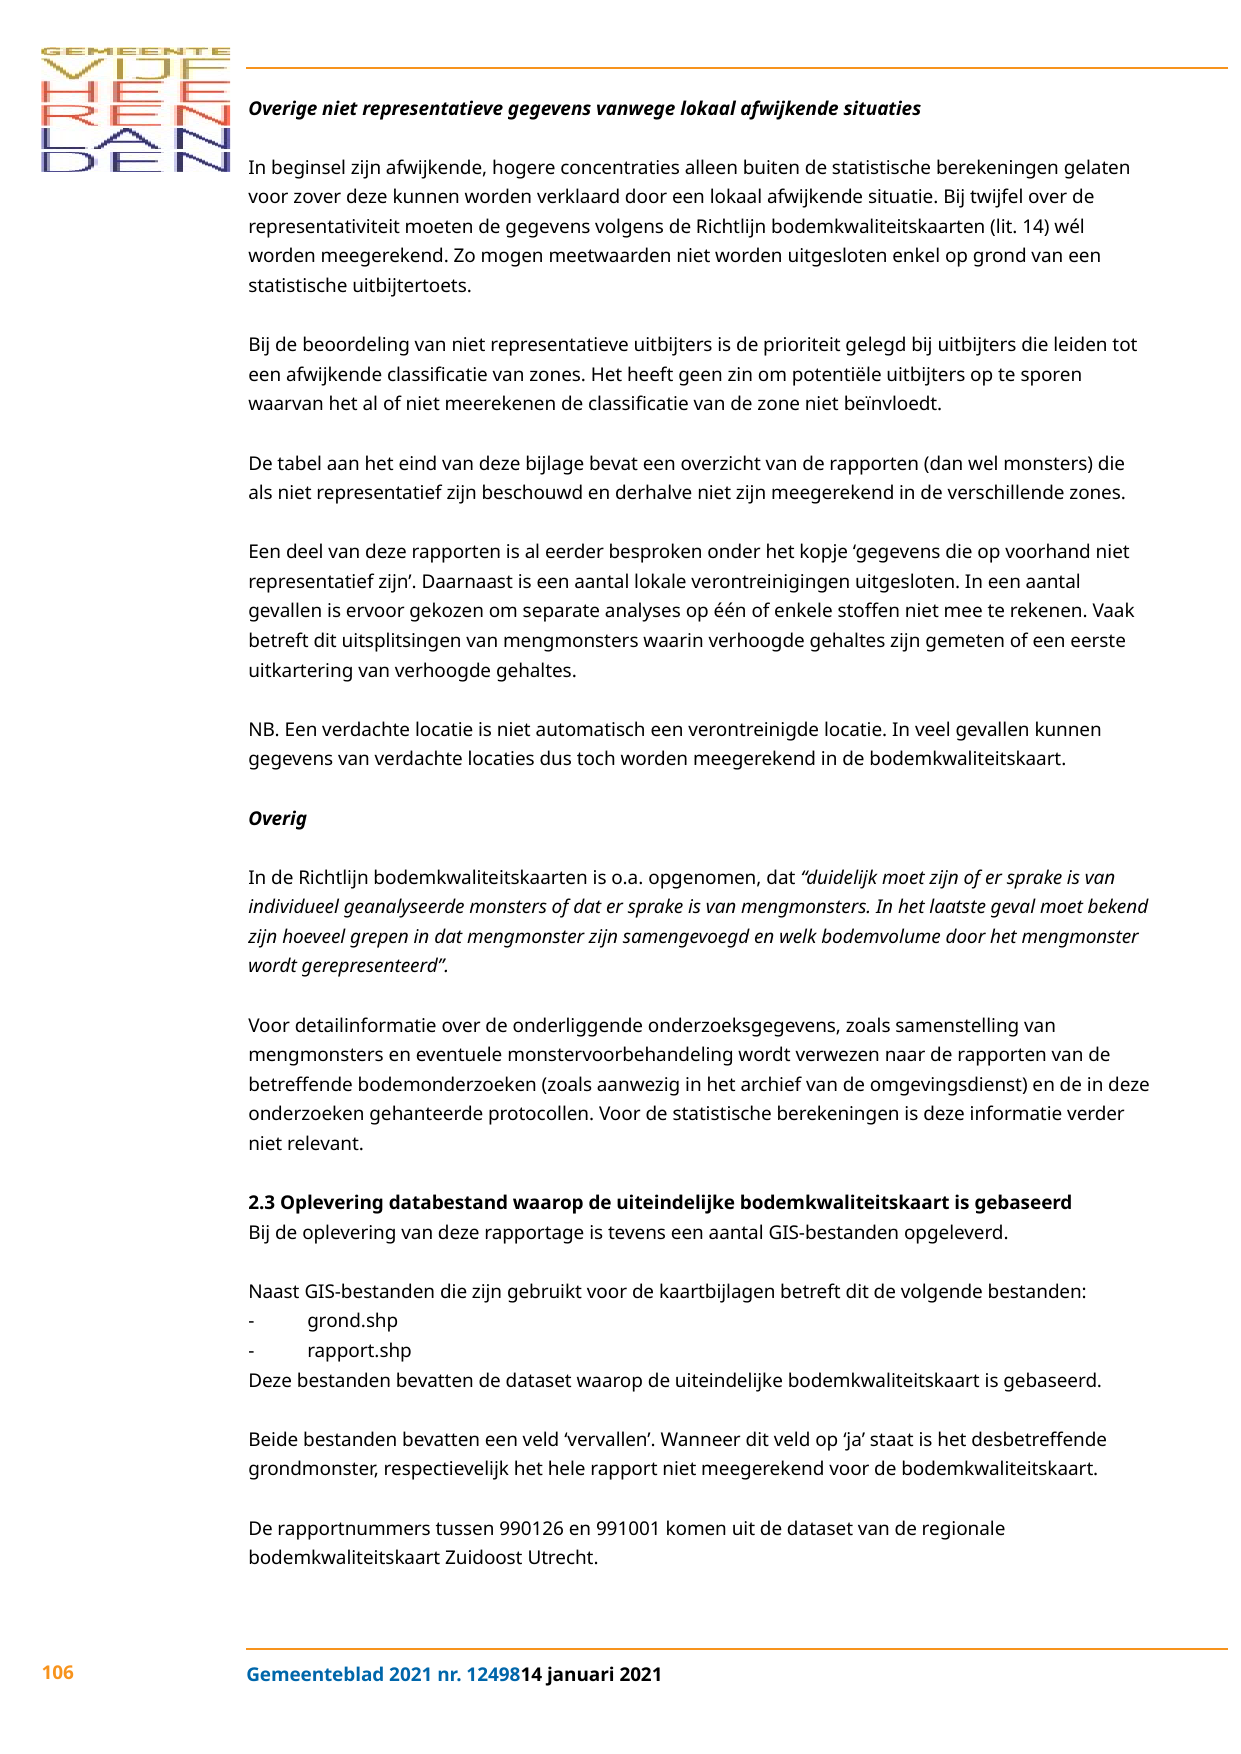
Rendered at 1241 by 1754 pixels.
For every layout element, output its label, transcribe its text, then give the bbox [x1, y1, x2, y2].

text Naast GIS-bestanden die zijn gebruikt voor de kaartbijlagen betreft dit de volgende bestanden: [248, 1278, 1152, 1304]
list grond.shp [248, 1308, 1152, 1333]
text Overig [248, 805, 1152, 831]
text Een deel van deze rapporten is al eerder besproken onder het kopje ‘gegevens die op voorhand niet representatief zijn’. Daarnaast is een aantal lokale verontreinigingen uitgesloten. In een aantal gevallen is ervoor gekozen om separate analyses op één of enkele stoffen niet mee te rekenen. Vaak betreft dit uitsplitsingen van mengmonsters waarin verhoogde gehaltes zijn gemeten of een eerste uitkartering van verhoogde gehaltes. [248, 538, 1152, 683]
text Bij de oplevering van deze rapportage is tevens een aantal GIS-bestanden opgeleverd. [248, 1219, 1152, 1245]
text In de Richtlijn bodemkwaliteitskaarten is o.a. opgenomen, dat “duidelijk moet zijn of er sprake is van individueel geanalyseerde monsters of dat er sprake is van mengmonsters. In het laatste geval moet bekend zijn hoeveel grepen in dat mengmonster zijn samengevoegd en welk bodemvolume door het mengmonster wordt gerepresenteerd”. [248, 864, 1152, 978]
list rapport.shp [248, 1337, 1152, 1363]
text Voor detailinformatie over de onderliggende onderzoeksgegevens, zoals samenstelling van mengmonsters en eventuele monstervoorbehandeling wordt verwezen naar de rapporten van de betreffende bodemonderzoeken (zoals aanwezig in het archief van de omgevingsdienst) en de in deze onderzoeken gehanteerde protocollen. Voor de statistische berekeningen is deze informatie verder niet relevant. [248, 1012, 1152, 1156]
text NB. Een verdachte locatie is niet automatisch een verontreinigde locatie. In veel gevallen kunnen gegevens van verdachte locaties dus toch worden meegerekend in de bodemkwaliteitskaart. [248, 716, 1152, 771]
text In beginsel zijn afwijkende, hogere concentraties alleen buiten de statistische berekeningen gelaten voor zover deze kunnen worden verklaard door een lokaal afwijkende situatie. Bij twijfel over de representativiteit moeten de gegevens volgens de Richtlijn bodemkwaliteitskaarten (lit. 14) wél worden meegerekend. Zo mogen meetwaarden niet worden uitgesloten enkel op grond van een statistische uitbijtertoets. [248, 154, 1152, 298]
text De tabel aan het eind van deze bijlage bevat een overzicht van de rapporten (dan wel monsters) die als niet representatief zijn beschouwd en derhalve niet zijn meegerekend in de verschillende zones. [248, 450, 1152, 505]
text 2.3 Oplevering databestand waarop de uiteindelijke bodemkwaliteitskaart is gebaseerd [248, 1189, 1152, 1215]
text Deze bestanden bevatten de dataset waarop de uiteindelijke bodemkwaliteitskaart is gebaseerd. [248, 1367, 1152, 1393]
text De rapportnummers tussen 990126 en 991001 komen uit de dataset van de regionale bodemkwaliteitskaart Zuidoost Utrecht. [248, 1515, 1152, 1570]
picture [41, 47, 231, 172]
text Overige niet representatieve gegevens vanwege lokaal afwijkende situaties [248, 95, 1152, 121]
text Beide bestanden bevatten een veld ‘vervallen’. Wanneer dit veld op ‘ja’ staat is het desbetreffende grondmonster, respectievelijk het hele rapport niet meegerekend voor de bodemkwaliteitskaart. [248, 1426, 1152, 1481]
text Bij de beoordeling van niet representatieve uitbijters is de prioriteit gelegd bij uitbijters die leiden tot een afwijkende classificatie van zones. Het heeft geen zin om potentiële uitbijters op te sporen waarvan het al of niet meerekenen de classificatie van de zone niet beïnvloedt. [248, 331, 1152, 416]
